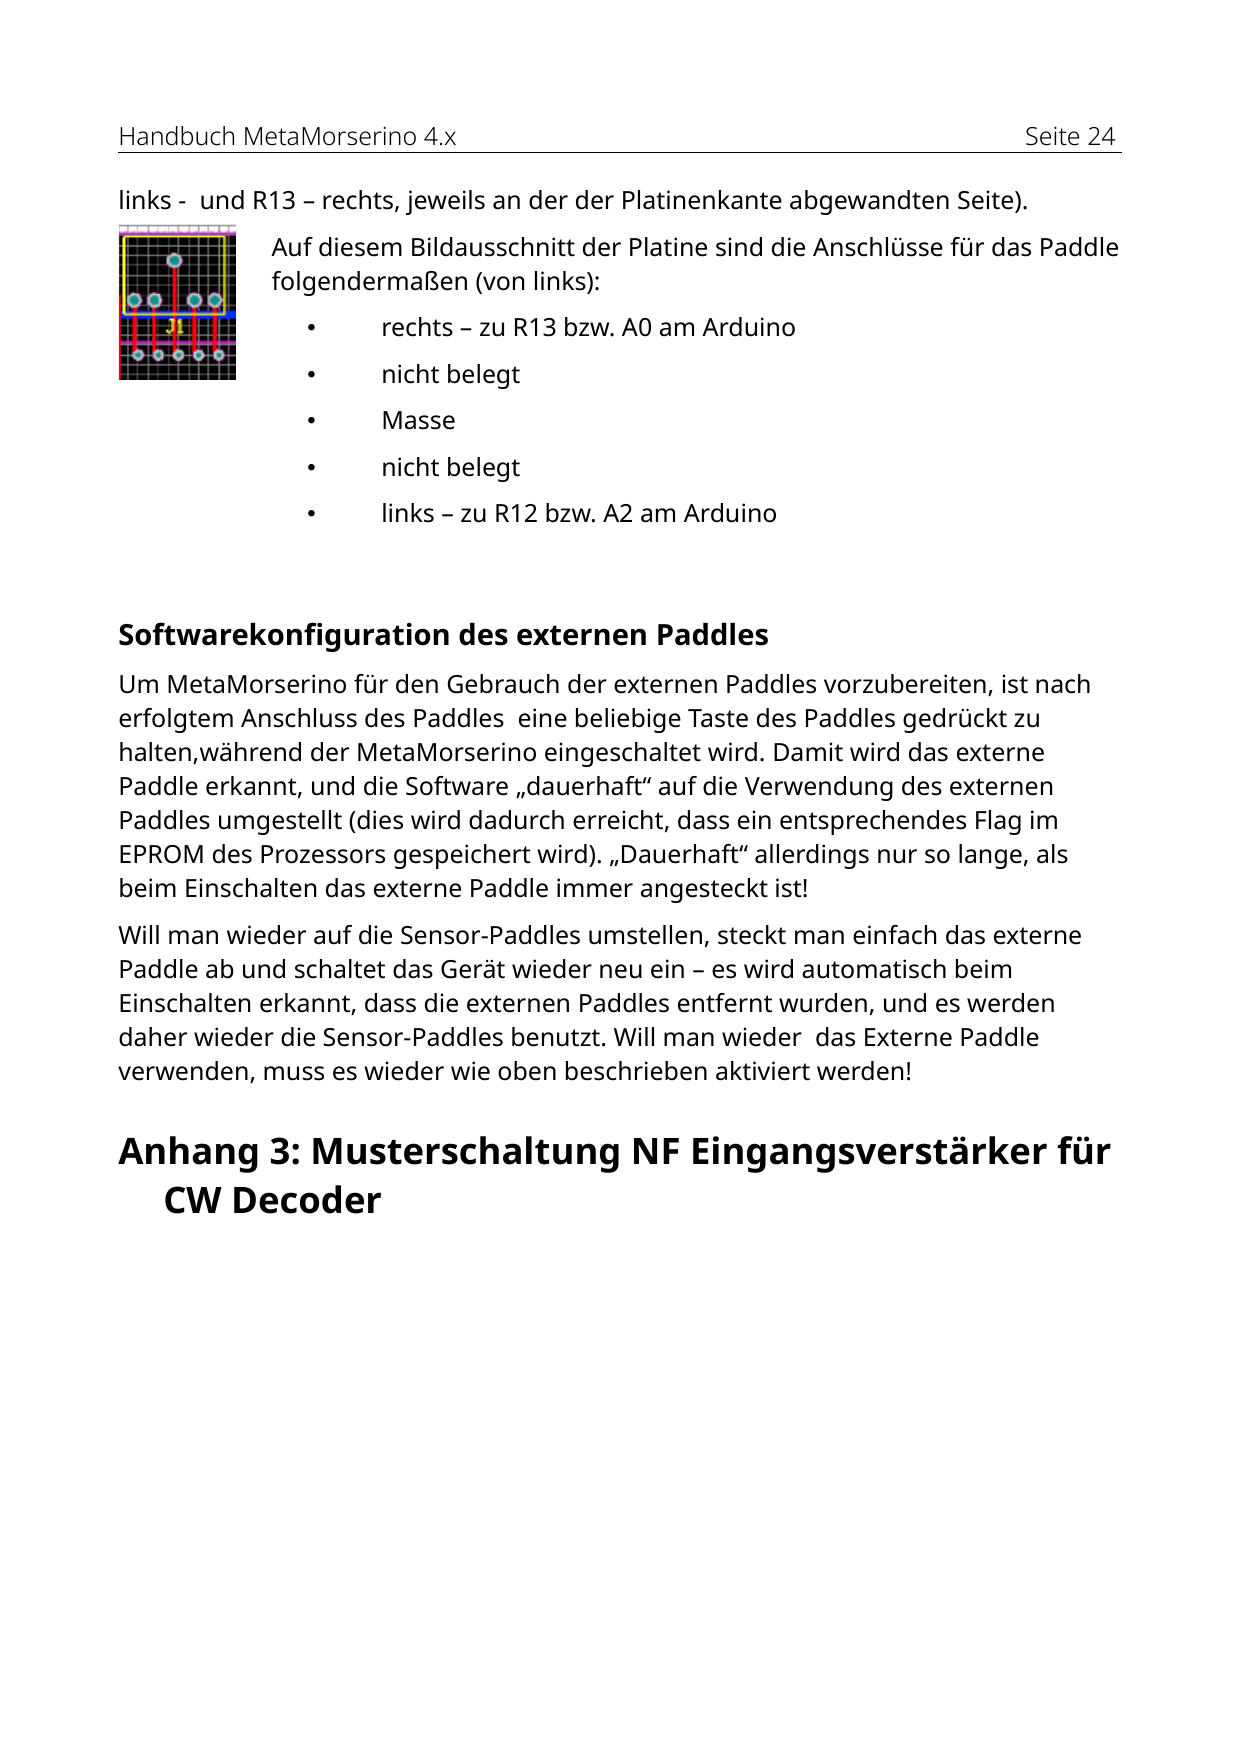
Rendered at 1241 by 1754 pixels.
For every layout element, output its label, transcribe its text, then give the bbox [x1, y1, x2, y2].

text links - und R13 – rechts, jeweils an der der Platinenkante abgewandten Seite). [118, 183, 1122, 217]
subtitle Anhang 3: Musterschaltung NF Eingangsverstärker für CW Decoder [118, 1125, 1122, 1224]
text Auf diesem Bildausschnitt der Platine sind die Anschlüsse für das Paddle folgendermaßen (von links): [236, 229, 1122, 297]
list rechts – zu R13 bzw. A0 am Arduino [307, 310, 1122, 344]
list Masse [307, 403, 1122, 437]
picture [118, 222, 236, 380]
list links – zu R12 bzw. A2 am Arduino [307, 496, 1122, 530]
subtitle Softwarekonfiguration des externen Paddles [118, 614, 1122, 654]
list nicht belegt [307, 356, 1122, 391]
list nicht belegt [307, 449, 1122, 484]
text Will man wieder auf die Sensor-Paddles umstellen, steckt man einfach das externe Paddle ab und schaltet das Gerät wieder neu ein – es wird automatisch beim Einschalten erkannt, dass die externen Paddles entfernt wurden, und es werden daher wieder die Sensor-Paddles benutzt. Will man wieder das Externe Paddle verwenden, muss es wieder wie oben beschrieben aktiviert werden! [118, 917, 1122, 1088]
text Um MetaMorserino für den Gebrauch der externen Paddles vorzubereiten, ist nach erfolgtem Anschluss des Paddles eine beliebige Taste des Paddles gedrückt zu halten,während der MetaMorserino eingeschaltet wird. Damit wird das externe Paddle erkannt, und die Software „dauerhaft“ auf die Verwendung des externen Paddles umgestellt (dies wird dadurch erreicht, dass ein entsprechendes Flag im EPROM des Prozessors gespeichert wird). „Dauerhaft“ allerdings nur so lange, als beim Einschalten das externe Paddle immer angesteckt ist! [118, 666, 1122, 905]
